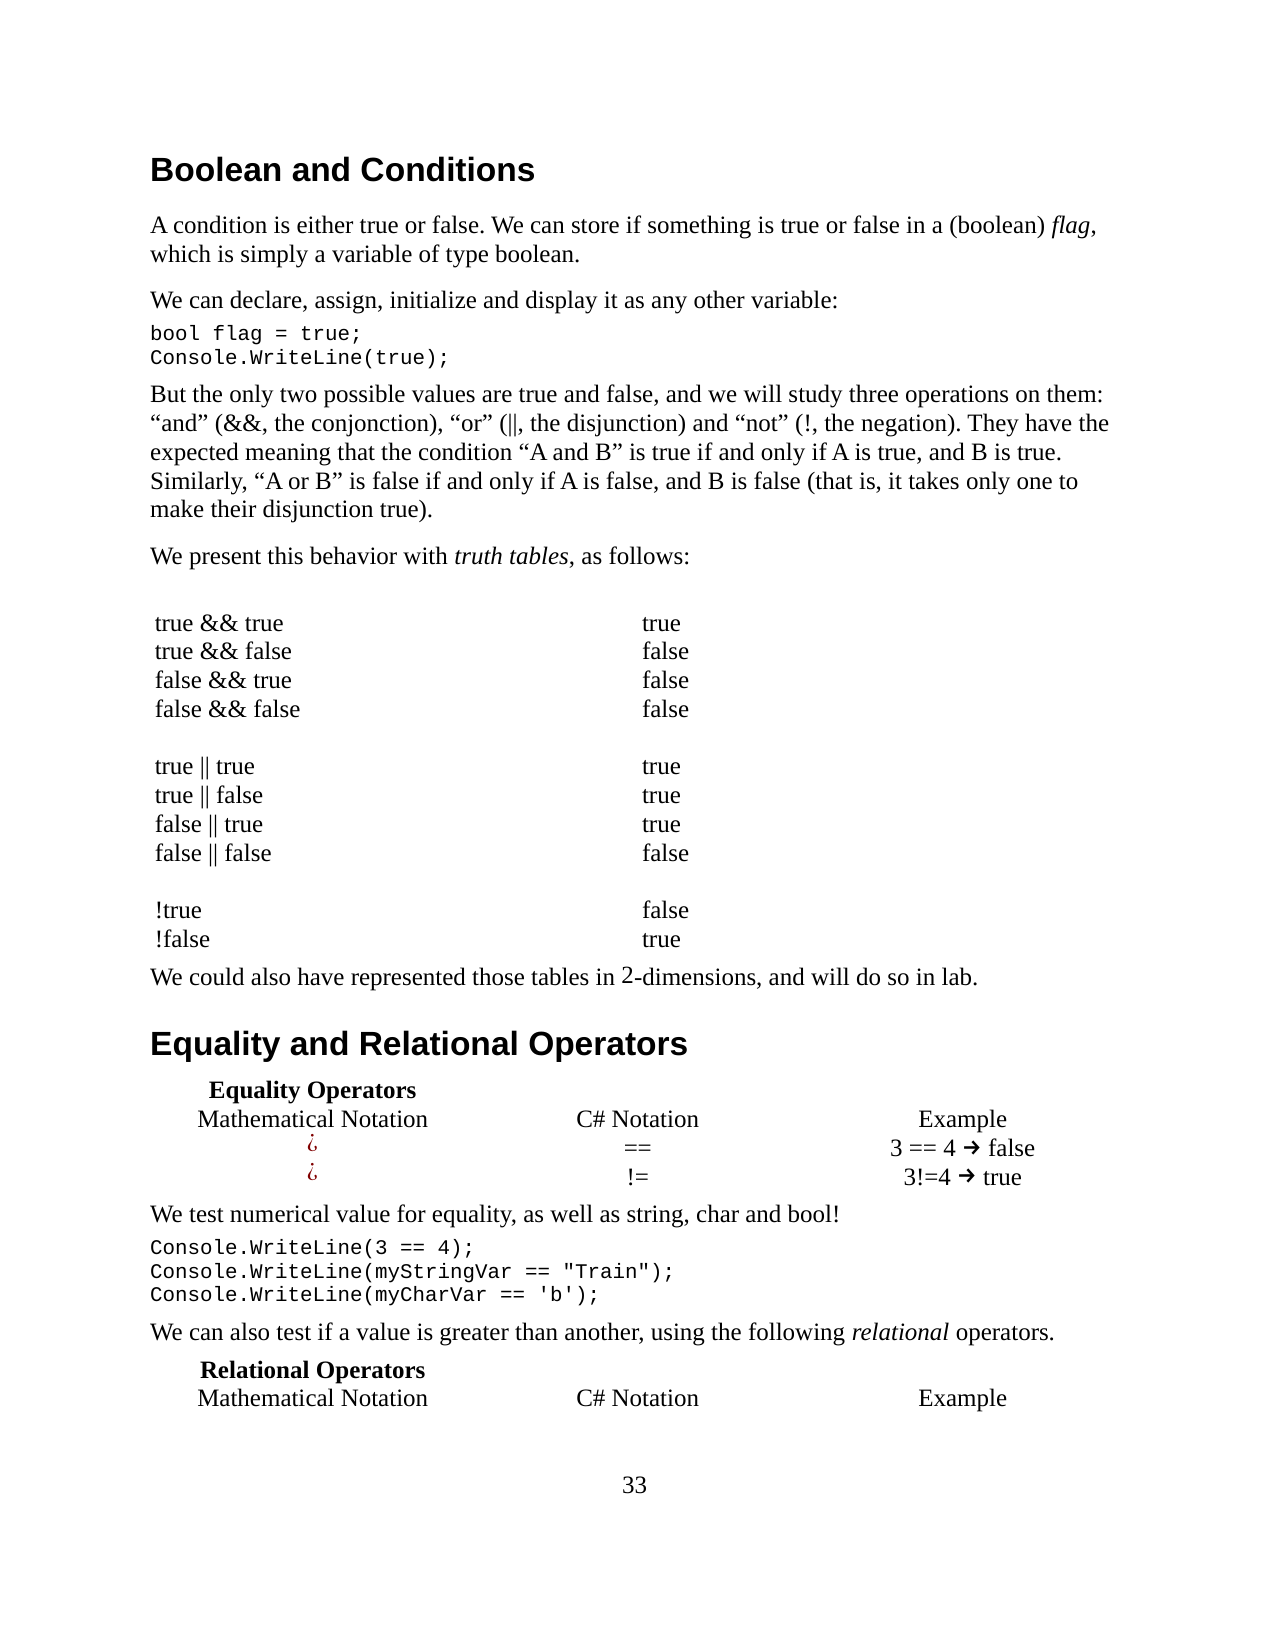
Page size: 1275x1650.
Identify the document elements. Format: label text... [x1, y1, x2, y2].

table_cell 3 == 4 false [800, 1133, 1125, 1162]
text But the only two possible values are true and false, and we will study three operations on them: “and” (&&, the conjonction), “or” (||, the disjunction) and “not” (!, the negation). They have the expected meaning that the condition “A and B” is true if and only if A is true, and B is true. Similarly, “A or B” is false if and only if A is false, and B is false (that is, it takes only one to make their disjunction true). [150, 379, 1125, 523]
table_header [800, 1075, 1125, 1104]
table_header [150, 579, 637, 608]
text We can also test if a value is greater than another, using the following relational operators. [150, 1317, 1125, 1346]
table_cell C# Notation [475, 1384, 800, 1412]
table_cell false [638, 895, 1125, 924]
text Console.WriteLine(3 == 4); [150, 1237, 1125, 1261]
table_cell 3!=4 true [800, 1162, 1125, 1190]
table_cell true [638, 780, 1125, 809]
table_header [638, 723, 1125, 751]
text We present this behavior with truth tables, as follows: [150, 541, 1125, 570]
table_header [475, 1355, 800, 1383]
table_cell false && false [150, 694, 637, 723]
table_cell true [638, 608, 1125, 636]
table_cell != [475, 1162, 800, 1190]
text A condition is either true or false. We can store if something is true or false in a (boolean) flag, which is simply a variable of type boolean. [150, 210, 1125, 268]
table_cell !false [150, 924, 637, 953]
table_cell [150, 1133, 475, 1162]
table_cell true || true [150, 751, 637, 780]
table_cell false [638, 636, 1125, 665]
text bool flag = true; [150, 323, 1125, 347]
table_header [800, 1355, 1125, 1383]
table_cell Mathematical Notation [150, 1104, 475, 1133]
table_cell false && true [150, 665, 637, 694]
table_cell true || false [150, 780, 637, 809]
text Console.WriteLine(myStringVar == "Train"); [150, 1261, 1125, 1284]
table_cell false || false [150, 838, 637, 866]
subtitle Boolean and Conditions [150, 150, 1125, 189]
table_header Relational Operators [150, 1355, 475, 1383]
text We can declare, assign, initialize and display it as any other variable: [150, 286, 1125, 314]
table_cell [150, 1162, 475, 1190]
text We could also have represented those tables in -dimensions, and will do so in lab. [150, 962, 1125, 990]
table_cell false [638, 694, 1125, 723]
table_cell Mathematical Notation [150, 1384, 475, 1412]
table_cell Example [800, 1384, 1125, 1412]
subtitle Equality and Relational Operators [150, 1024, 1125, 1063]
text We test numerical value for equality, as well as string, char and bool! [150, 1199, 1125, 1228]
table_header [638, 579, 1125, 608]
table_cell true && true [150, 608, 637, 636]
table_cell false || true [150, 809, 637, 838]
table_cell true && false [150, 636, 637, 665]
table_cell false [638, 838, 1125, 866]
table_header [150, 866, 637, 895]
table_header [638, 866, 1125, 895]
table_header [150, 723, 637, 751]
table_cell == [475, 1133, 800, 1162]
table_cell true [638, 809, 1125, 838]
table_header [475, 1075, 800, 1104]
table_cell true [638, 751, 1125, 780]
table_cell false [638, 665, 1125, 694]
table_cell true [638, 924, 1125, 953]
table_cell !true [150, 895, 637, 924]
text Console.WriteLine(true); [150, 347, 1125, 371]
table_header Equality Operators [150, 1075, 475, 1104]
table_cell C# Notation [475, 1104, 800, 1133]
text Console.WriteLine(myCharVar == 'b'); [150, 1284, 1125, 1308]
table_cell Example [800, 1104, 1125, 1133]
